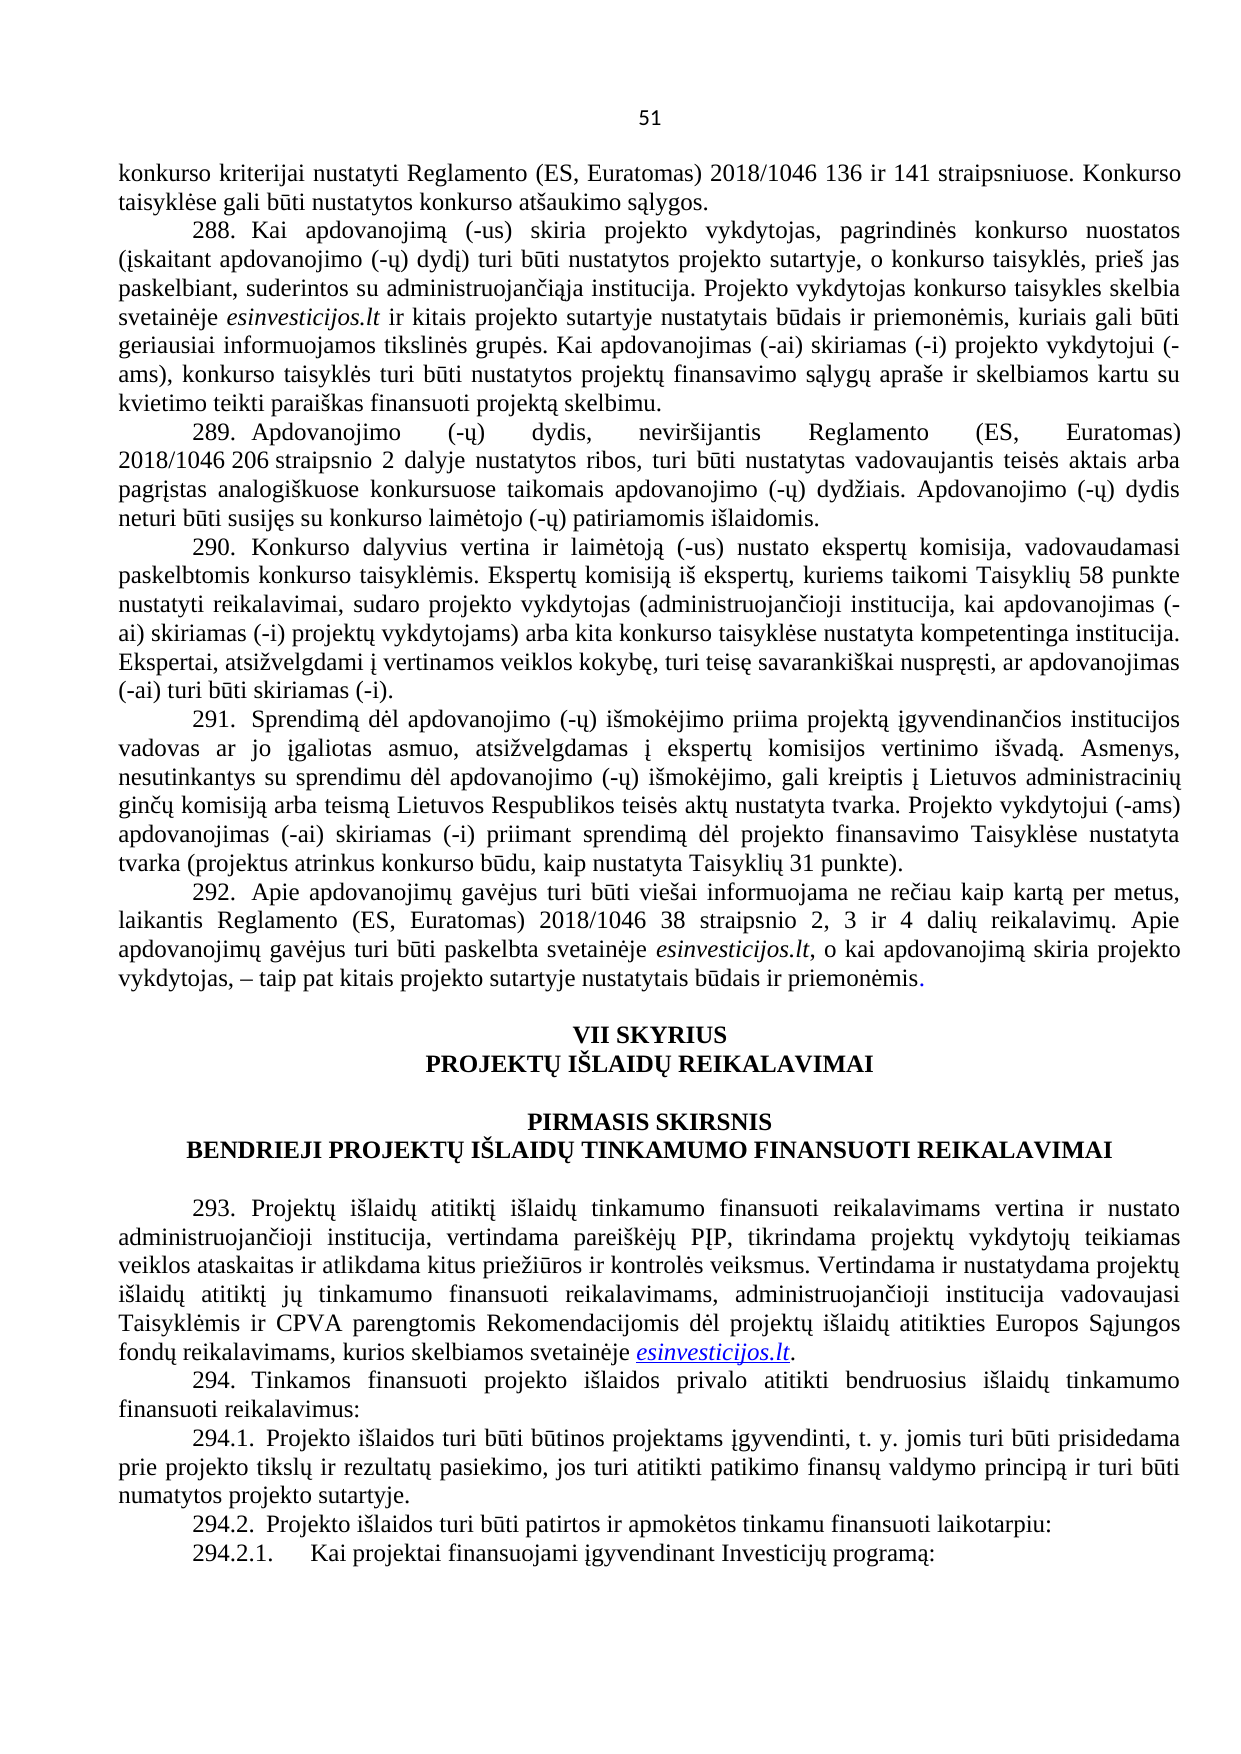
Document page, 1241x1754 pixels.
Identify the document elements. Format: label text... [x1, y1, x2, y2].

text 294. Tinkamos finansuoti projekto išlaidos privalo atitikti bendruosius išlaidų tinkamumo finansuoti reikalavimus: [118, 1365, 1181, 1423]
text 292. Apie apdovanojimų gavėjus turi būti viešai informuojama ne rečiau kaip kartą per metus, laikantis Reglamento (ES, Euratomas) 2018/1046 38 straipsnio 2, 3 ir 4 dalių reikalavimų. Apie apdovanojimų gavėjus turi būti paskelbta svetainėje esinvesticijos.lt, o kai apdovanojimą skiria projekto vykdytojas, – taip pat kitais projekto sutartyje nustatytais būdais ir priemonėmis. [118, 877, 1181, 992]
text 289. Apdovanojimo (-ų) dydis, neviršijantis Reglamento (ES, Euratomas) 2018/1046 206 straipsnio 2 dalyje nustatytos ribos, turi būti nustatytas vadovaujantis teisės aktais arba pagrįstas analogiškuose konkursuose taikomais apdovanojimo (-ų) dydžiais. Apdovanojimo (-ų) dydis neturi būti susijęs su konkurso laimėtojo (-ų) patiriamomis išlaidomis. [118, 417, 1181, 532]
text 294.2. Projekto išlaidos turi būti patirtos ir apmokėtos tinkamu finansuoti laikotarpiu: [118, 1509, 1181, 1538]
text 294.2.1. Kai projektai finansuojami įgyvendinant Investicijų programą: [118, 1538, 1181, 1567]
text PROJEKTŲ IŠLAIDŲ REIKALAVIMAI [118, 1049, 1181, 1078]
text 288. Kai apdovanojimą (-us) skiria projekto vykdytojas, pagrindinės konkurso nuostatos (įskaitant apdovanojimo (-ų) dydį) turi būti nustatytos projekto sutartyje, o konkurso taisyklės, prieš jas paskelbiant, suderintos su administruojančiąja institucija. Projekto vykdytojas konkurso taisykles skelbia svetainėje esinvesticijos.lt ir kitais projekto sutartyje nustatytais būdais ir priemonėmis, kuriais gali būti geriausiai informuojamos tikslinės grupės. Kai apdovanojimas (-ai) skiriamas (-i) projekto vykdytojui (-ams), konkurso taisyklės turi būti nustatytos projektų finansavimo sąlygų apraše ir skelbiamos kartu su kvietimo teikti paraiškas finansuoti projektą skelbimu. [118, 215, 1181, 417]
text konkurso kriterijai nustatyti Reglamento (ES, Euratomas) 2018/1046 136 ir 141 straipsniuose. Konkurso taisyklėse gali būti nustatytos konkurso atšaukimo sąlygos. [118, 158, 1181, 215]
text 294.1. Projekto išlaidos turi būti būtinos projektams įgyvendinti, t. y. jomis turi būti prisidedama prie projekto tikslų ir rezultatų pasiekimo, jos turi atitikti patikimo finansų valdymo principą ir turi būti numatytos projekto sutartyje. [118, 1423, 1181, 1509]
subtitle BENDRIEJI PROJEKTŲ IŠLAIDŲ TINKAMUMO FINANSUOTI REIKALAVIMAI [118, 1135, 1181, 1164]
text VII SKYRIUS [118, 1020, 1181, 1049]
text 291. Sprendimą dėl apdovanojimo (-ų) išmokėjimo priima projektą įgyvendinančios institucijos vadovas ar jo įgaliotas asmuo, atsižvelgdamas į ekspertų komisijos vertinimo išvadą. Asmenys, nesutinkantys su sprendimu dėl apdovanojimo (-ų) išmokėjimo, gali kreiptis į Lietuvos administracinių ginčų komisiją arba teismą Lietuvos Respublikos teisės aktų nustatyta tvarka. Projekto vykdytojui (-ams) apdovanojimas (-ai) skiriamas (-i) priimant sprendimą dėl projekto finansavimo Taisyklėse nustatyta tvarka (projektus atrinkus konkurso būdu, kaip nustatyta Taisyklių 31 punkte). [118, 704, 1181, 877]
subtitle PIRMASIS SKIRSNIS [118, 1107, 1181, 1135]
text 293. Projektų išlaidų atitiktį išlaidų tinkamumo finansuoti reikalavimams vertina ir nustato administruojančioji institucija, vertindama pareiškėjų PĮP, tikrindama projektų vykdytojų teikiamas veiklos ataskaitas ir atlikdama kitus priežiūros ir kontrolės veiksmus. Vertindama ir nustatydama projektų išlaidų atitiktį jų tinkamumo finansuoti reikalavimams, administruojančioji institucija vadovaujasi Taisyklėmis ir CPVA parengtomis Rekomendacijomis dėl projektų išlaidų atitikties Europos Sąjungos fondų reikalavimams, kurios skelbiamos svetainėje esinvesticijos.lt. [118, 1193, 1181, 1365]
text 290. Konkurso dalyvius vertina ir laimėtoją (-us) nustato ekspertų komisija, vadovaudamasi paskelbtomis konkurso taisyklėmis. Ekspertų komisiją iš ekspertų, kuriems taikomi Taisyklių 58 punkte nustatyti reikalavimai, sudaro projekto vykdytojas (administruojančioji institucija, kai apdovanojimas (-ai) skiriamas (-i) projektų vykdytojams) arba kita konkurso taisyklėse nustatyta kompetentinga institucija. Ekspertai, atsižvelgdami į vertinamos veiklos kokybę, turi teisę savarankiškai nuspręsti, ar apdovanojimas (-ai) turi būti skiriamas (-i). [118, 532, 1181, 704]
